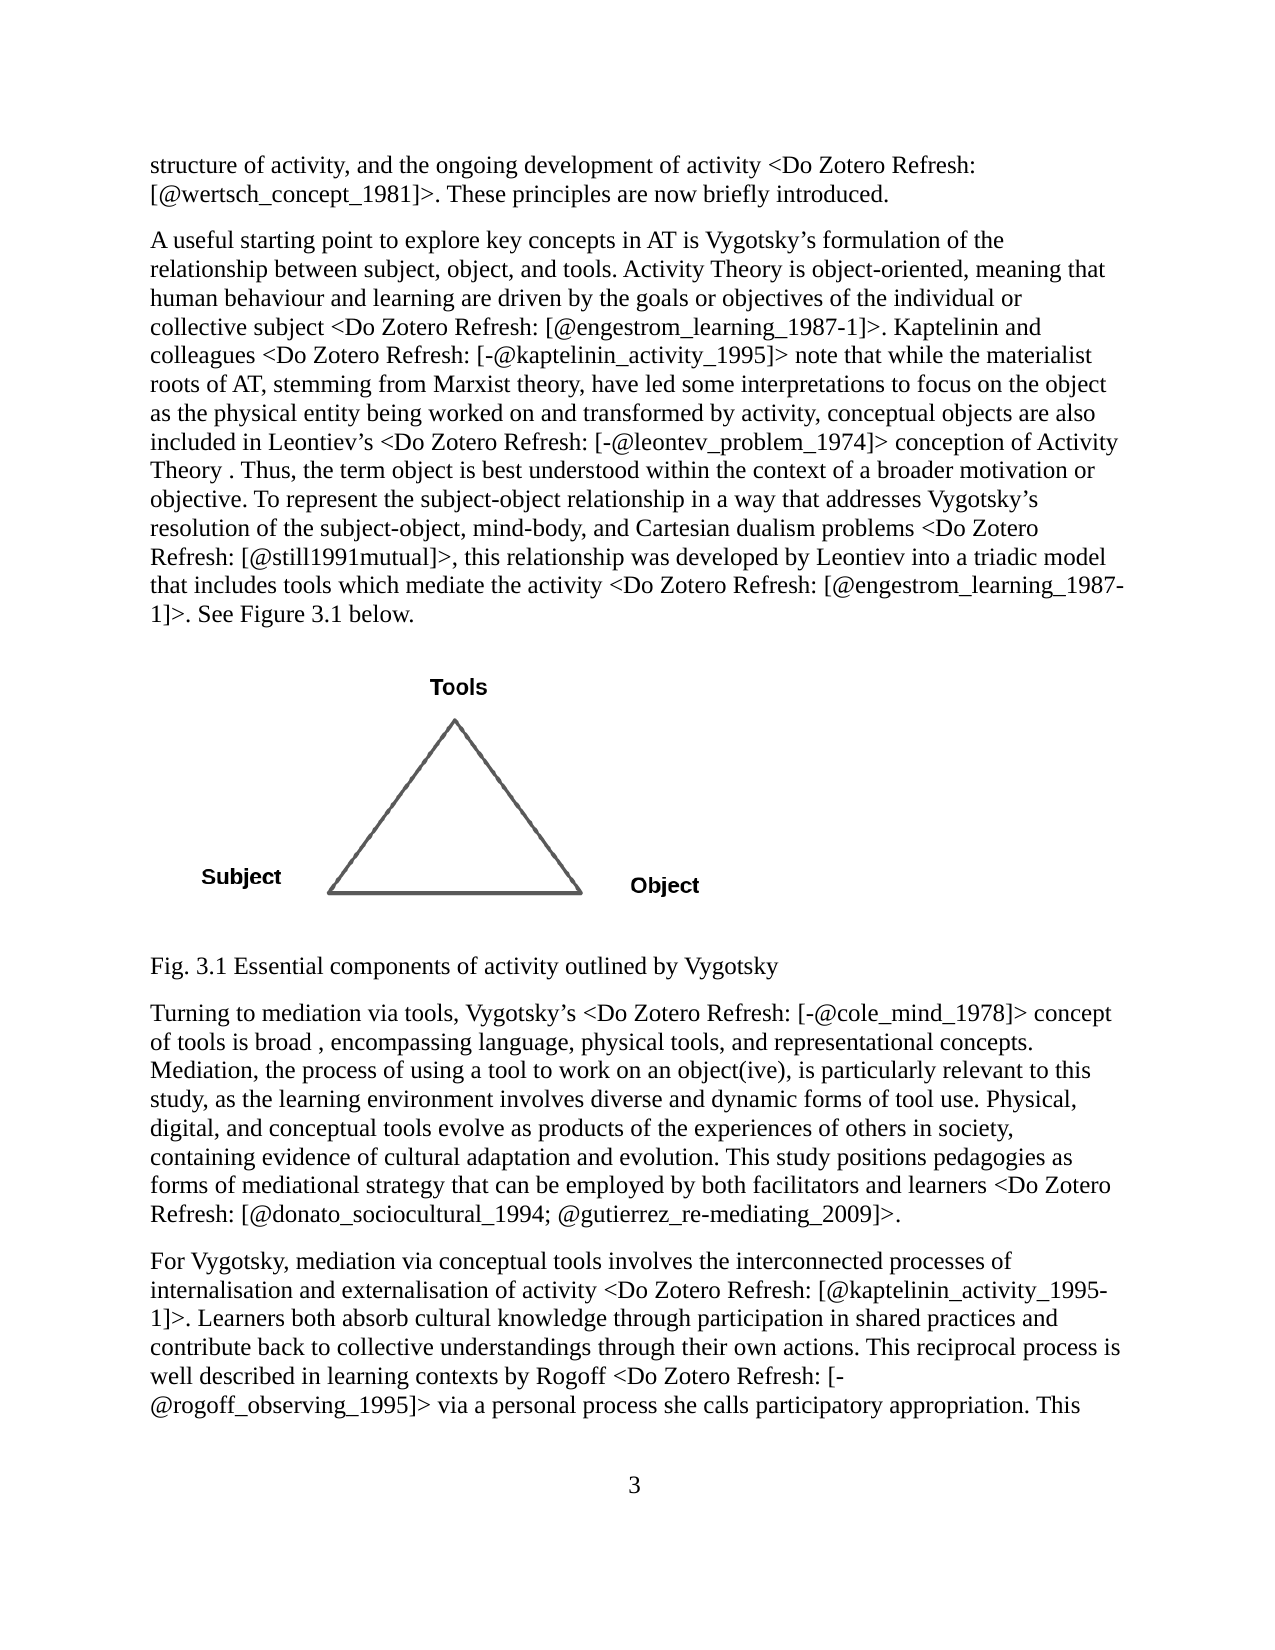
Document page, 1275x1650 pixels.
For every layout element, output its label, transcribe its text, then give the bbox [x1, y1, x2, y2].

picture [150, 645, 736, 934]
text For Vygotsky, mediation via conceptual tools involves the interconnected processes of internalisation and externalisation of activity <Do Zotero Refresh: [@kaptelinin_activity_1995-1]>. Learners both absorb cultural knowledge through participation in shared practices and contribute back to collective understandings through their own actions. This reciprocal process is well described in learning contexts by Rogoff <Do Zotero Refresh: [-@rogoff_observing_1995]> via a personal process she calls participatory appropriation. This [150, 1246, 1125, 1418]
text A useful starting point to explore key concepts in AT is Vygotsky’s formulation of the relationship between subject, object, and tools. Activity Theory is object-oriented, meaning that human behaviour and learning are driven by the goals or objectives of the individual or collective subject <Do Zotero Refresh: [@engestrom_learning_1987-1]>. Kaptelinin and colleagues <Do Zotero Refresh: [-@kaptelinin_activity_1995]> note that while the materialist roots of AT, stemming from Marxist theory, have led some interpretations to focus on the object as the physical entity being worked on and transformed by activity, conceptual objects are also included in Leontiev’s <Do Zotero Refresh: [-@leontev_problem_1974]> conception of Activity Theory . Thus, the term object is best understood within the context of a broader motivation or objective. To represent the subject-object relationship in a way that addresses Vygotsky’s resolution of the subject-object, mind-body, and Cartesian dualism problems <Do Zotero Refresh: [@still1991mutual]>, this relationship was developed by Leontiev into a triadic model that includes tools which mediate the activity <Do Zotero Refresh: [@engestrom_learning_1987-1]>. See Figure 3.1 below. [150, 225, 1125, 628]
text structure of activity, and the ongoing development of activity <Do Zotero Refresh: [@wertsch_concept_1981]>. These principles are now briefly introduced. [150, 150, 1125, 207]
text Fig. 3.1 Essential components of activity outlined by Vygotsky [150, 951, 1125, 980]
text Turning to mediation via tools, Vygotsky’s <Do Zotero Refresh: [-@cole_mind_1978]> concept of tools is broad , encompassing language, physical tools, and representational concepts. Mediation, the process of using a tool to work on an object(ive), is particularly relevant to this study, as the learning environment involves diverse and dynamic forms of tool use. Physical, digital, and conceptual tools evolve as products of the experiences of others in society, containing evidence of cultural adaptation and evolution. This study positions pedagogies as forms of mediational strategy that can be employed by both facilitators and learners <Do Zotero Refresh: [@donato_sociocultural_1994; @gutierrez_re-mediating_2009]>. [150, 998, 1125, 1228]
